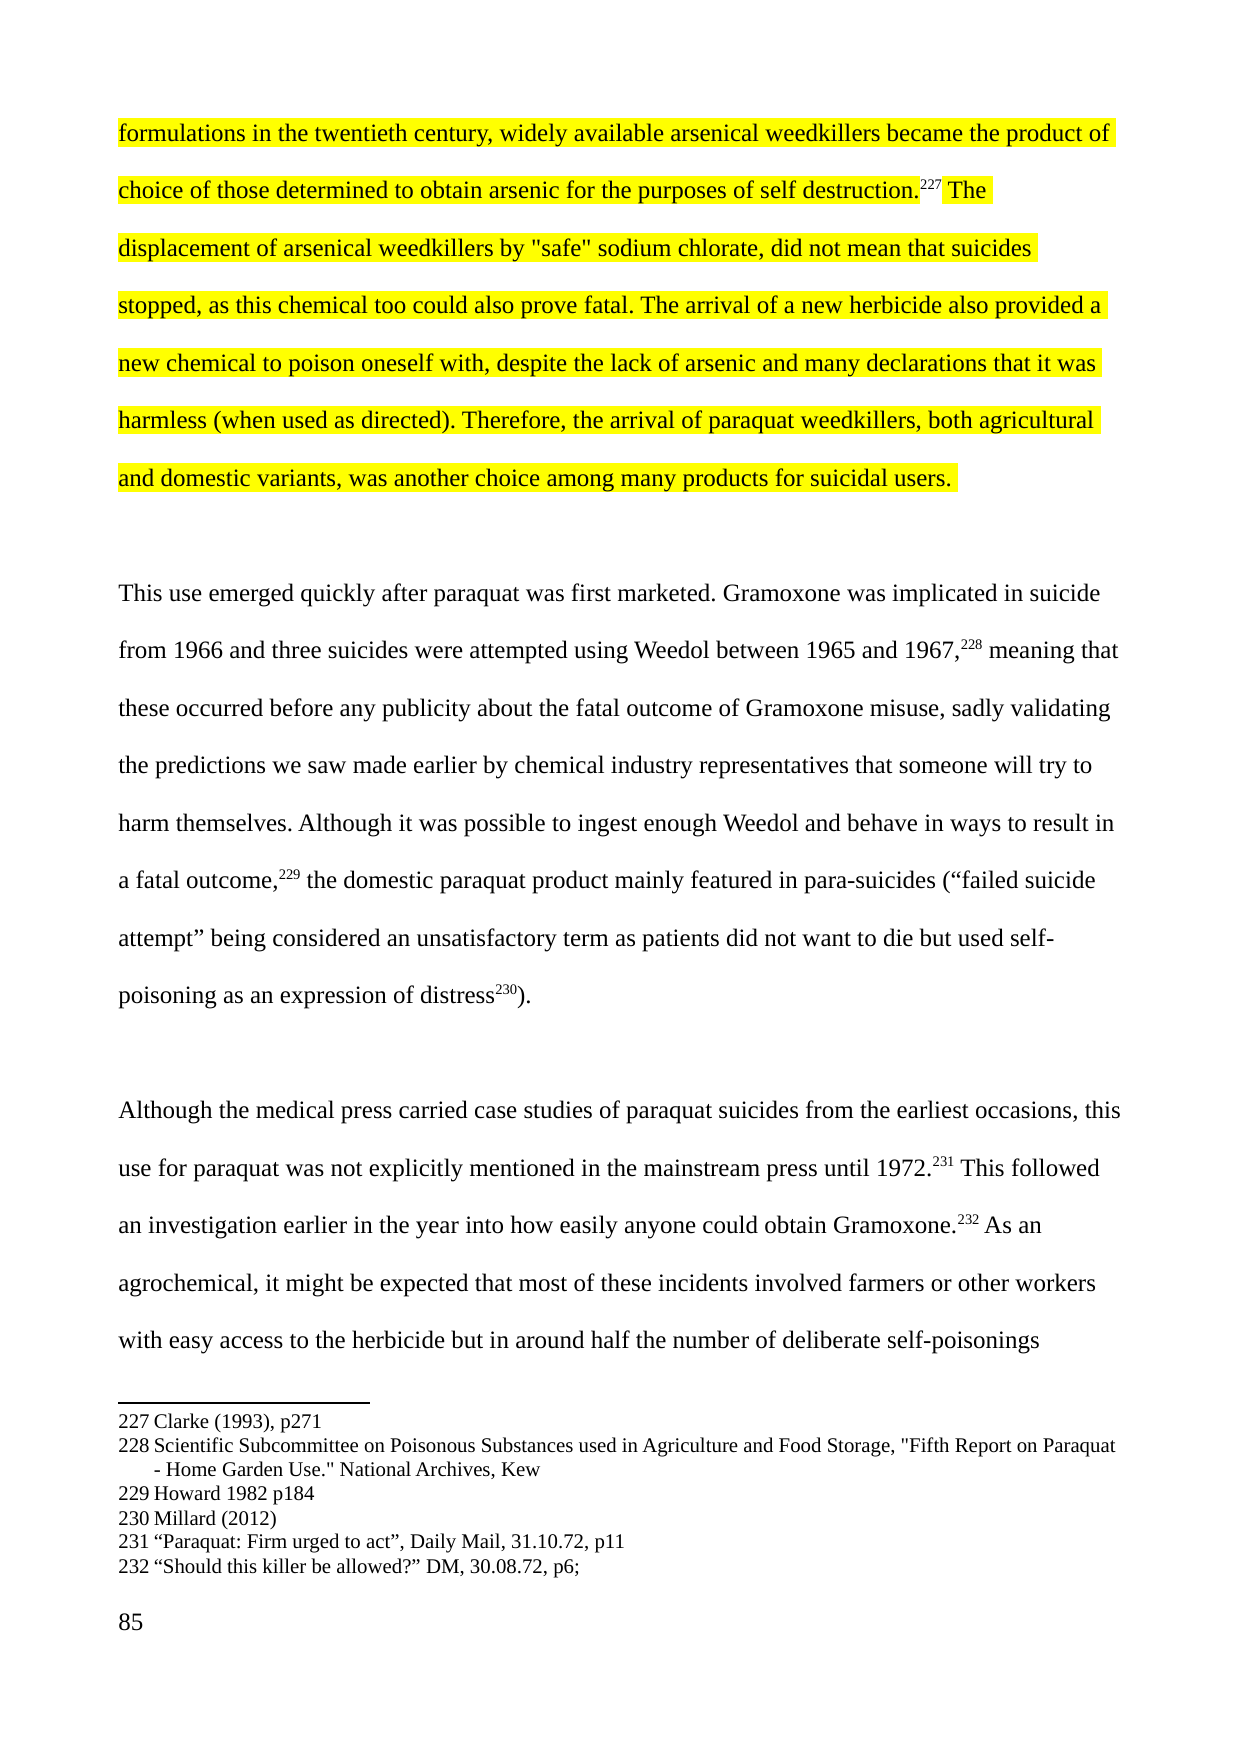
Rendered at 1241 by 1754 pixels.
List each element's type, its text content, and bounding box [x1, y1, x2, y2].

text Millard (2012) [118, 1505, 1122, 1529]
text This use emerged quickly after paraquat was first marketed. Gramoxone was implicated in suicide from 1966 and three suicides were attempted using Weedol between 1965 and 1967, meaning that these occurred before any publicity about the fatal outcome of Gramoxone misuse, sadly validating the predictions we saw made earlier by chemical industry representatives that someone will try to harm themselves. Although it was possible to ingest enough Weedol and behave in ways to result in a fatal outcome, the domestic paraquat product mainly featured in para-suicides (“failed suicide attempt” being considered an unsatisfactory term as patients did not want to die but used self-poisoning as an expression of distress). [118, 578, 1122, 1009]
text Howard 1982 p184 [118, 1481, 1122, 1505]
text Clarke (1993), p271 [118, 1409, 1122, 1433]
text formulations in the twentieth century, widely available arsenical weedkillers became the product of choice of those determined to obtain arsenic for the purposes of self destruction. The displacement of arsenical weedkillers by "safe" sodium chlorate, did not mean that suicides stopped, as this chemical too could also prove fatal. The arrival of a new herbicide also provided a new chemical to poison oneself with, despite the lack of arsenic and many declarations that it was harmless (when used as directed). Therefore, the arrival of paraquat weedkillers, both agricultural and domestic variants, was another choice among many products for suicidal users. [118, 118, 1122, 492]
text “Should this killer be allowed?” DM, 30.08.72, p6; [118, 1553, 1122, 1578]
text Although the medical press carried case studies of paraquat suicides from the earliest occasions, this use for paraquat was not explicitly mentioned in the mainstream press until 1972. This followed an investigation earlier in the year into how easily anyone could obtain Gramoxone. As an agrochemical, it might be expected that most of these incidents involved farmers or other workers with easy access to the herbicide but in around half the number of deliberate self-poisonings [118, 1096, 1122, 1354]
text Scientific Subcommittee on Poisonous Substances used in Agriculture and Food Storage, "Fifth Report on Paraquat - Home Garden Use." National Archives, Kew [118, 1433, 1122, 1481]
text “Paraquat: Firm urged to act”, Daily Mail, 31.10.72, p11 [118, 1529, 1122, 1553]
